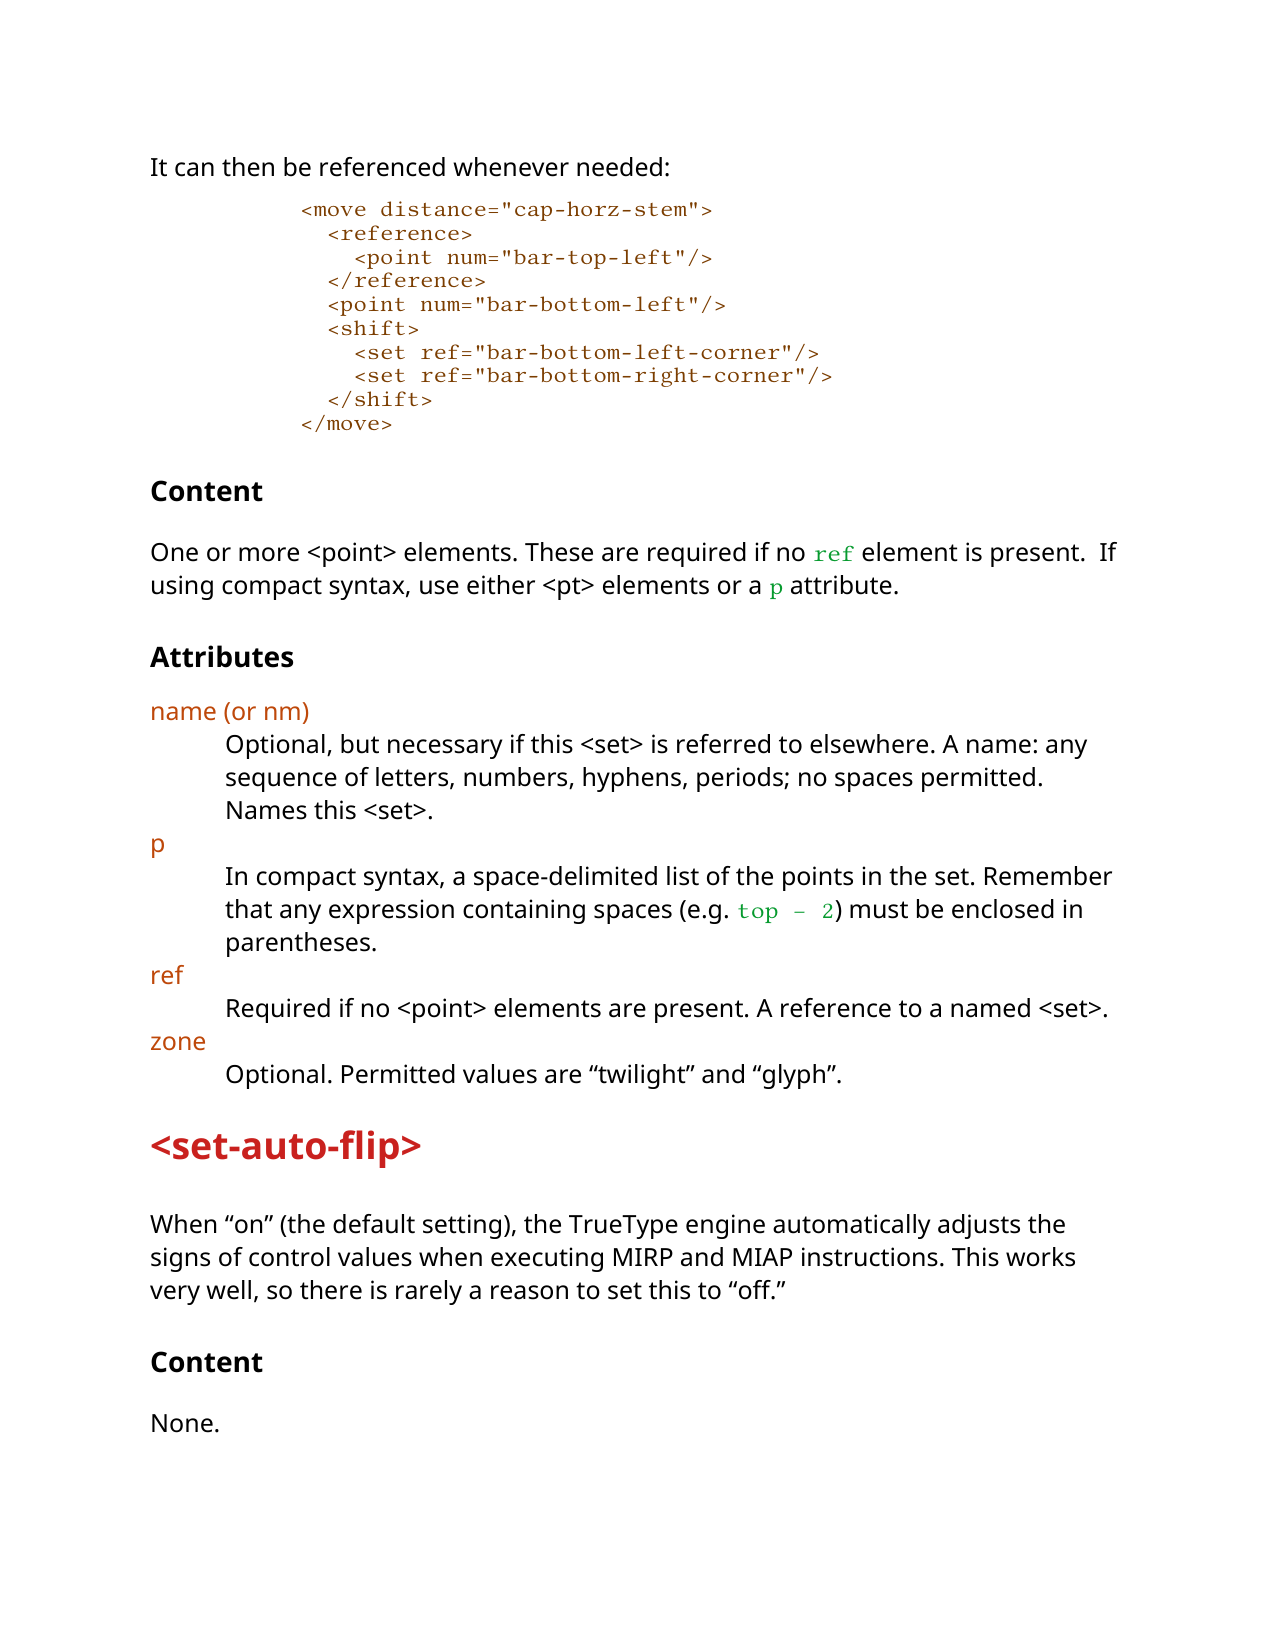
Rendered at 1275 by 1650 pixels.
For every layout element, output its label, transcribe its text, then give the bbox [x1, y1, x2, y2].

text zone [150, 1024, 1125, 1057]
text Optional. Permitted values are “twilight” and “glyph”. [225, 1057, 1125, 1090]
subtitle Content [150, 472, 1125, 510]
text When “on” (the default setting), the TrueType engine automatically adjusts the signs of control values when executing MIRP and MIAP instructions. This works very well, so there is rarely a reason to set this to “off.” [150, 1207, 1125, 1306]
text ref [150, 958, 1125, 991]
text One or more <point> elements. These are required if no ref element is present. If using compact syntax, use either <pt> elements or a p attribute. [150, 535, 1125, 601]
text name (or nm) [150, 694, 1125, 727]
text It can then be referenced whenever needed: [150, 150, 1125, 183]
text Optional, but necessary if this <set> is referred to elsewhere. A name: any sequence of letters, numbers, hyphens, periods; no spaces permitted. Names this <set>. [225, 727, 1125, 826]
text In compact syntax, a space-delimited list of the points in the set. Remember that any expression containing spaces (e.g. top – 2) must be enclosed in parentheses. [225, 859, 1125, 958]
subtitle Content [150, 1342, 1125, 1380]
text <move distance="cap-horz-stem"> <reference> <point num="bar-top-left"/> </reference> <point num="bar-bottom-left"/> <shift> <set ref="bar-bottom-left-corner"/> <set ref="bar-bottom-right-corner"/> </shift> </move> [300, 198, 1125, 436]
text None. [150, 1406, 1125, 1439]
subtitle <set-auto-flip> [150, 1119, 1125, 1170]
text p [150, 826, 1125, 859]
subtitle Attributes [150, 637, 1125, 676]
text Required if no <point> elements are present. A reference to a named <set>. [225, 991, 1125, 1024]
